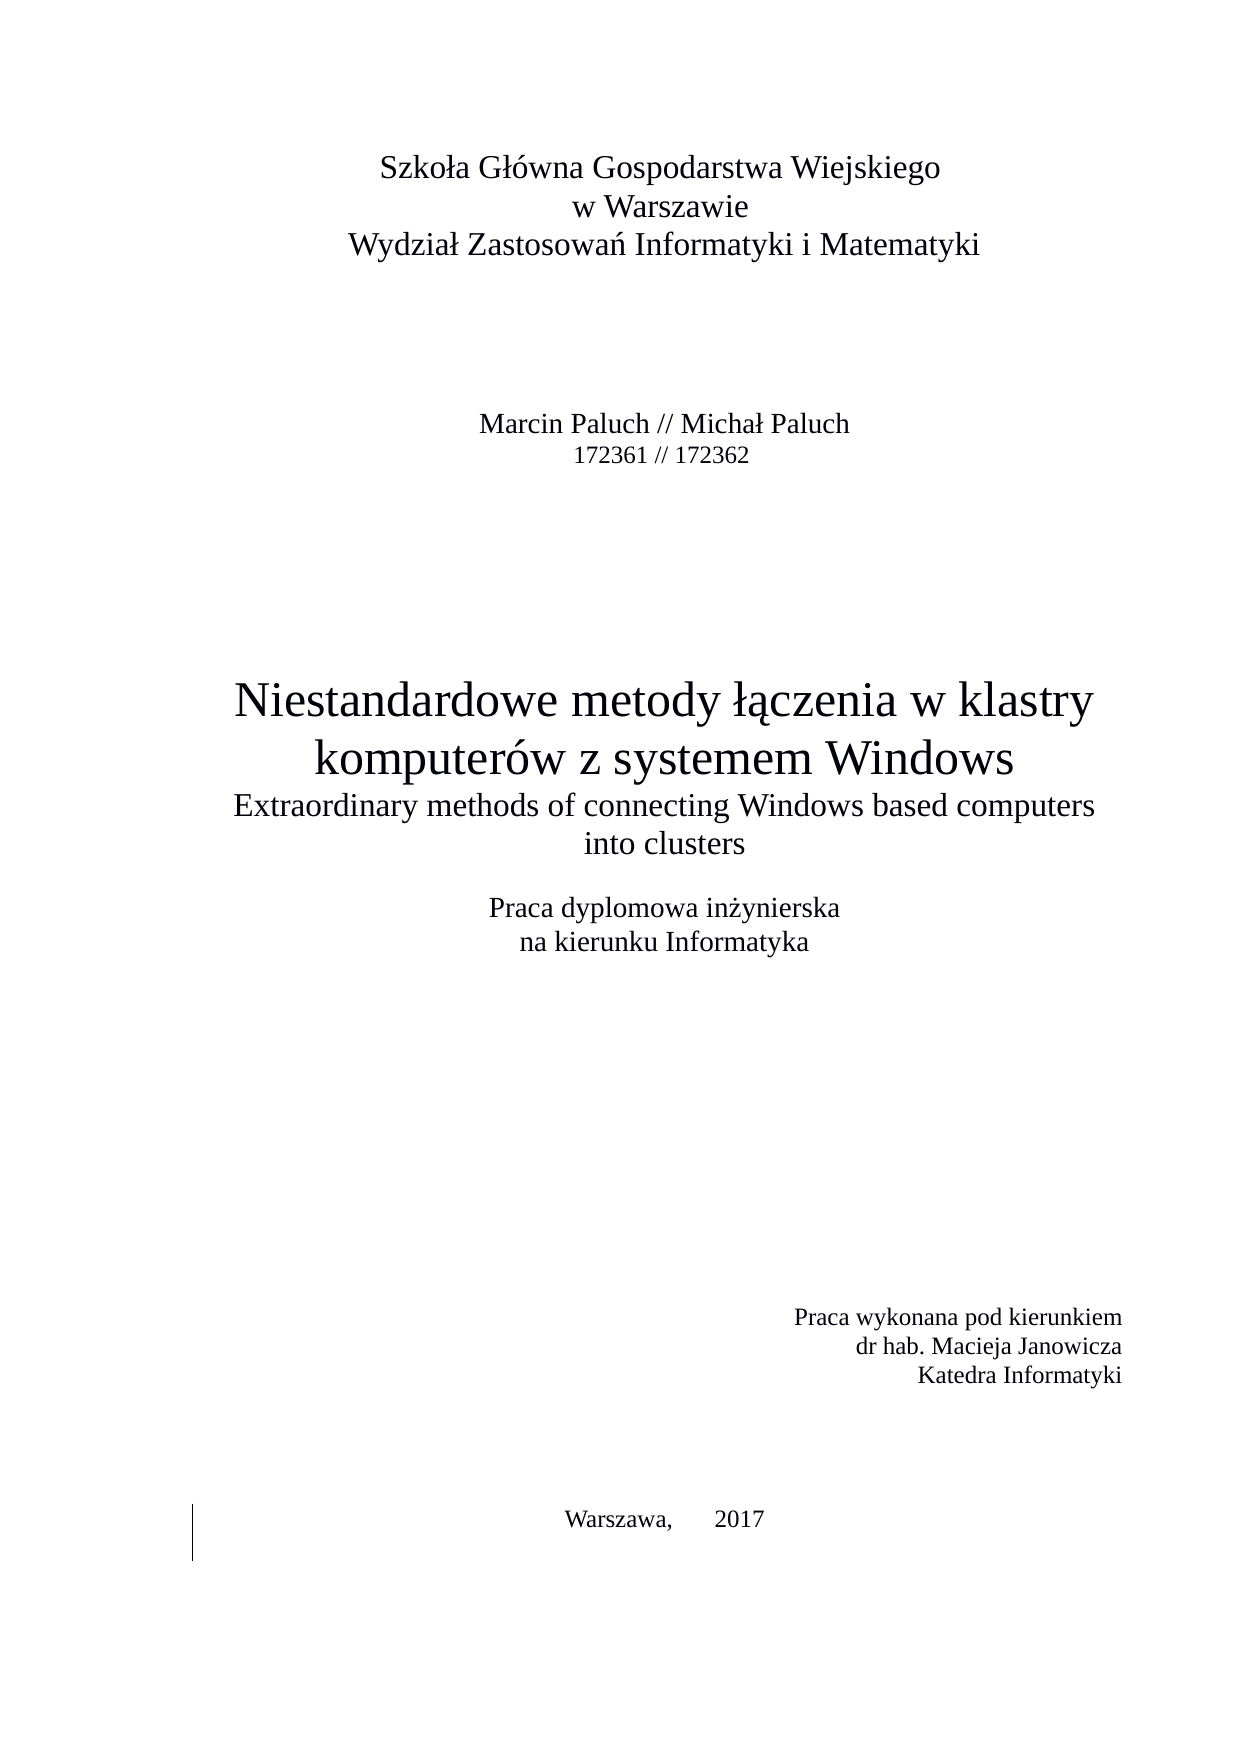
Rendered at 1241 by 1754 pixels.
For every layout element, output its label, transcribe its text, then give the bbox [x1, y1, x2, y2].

text Marcin Paluch // Michał Paluch [207, 406, 1122, 440]
text dr hab. Macieja Janowicza [650, 1331, 1122, 1360]
text w Warszawie [207, 186, 1122, 224]
text Praca dyplomowa inżynierska [207, 890, 1122, 924]
text Wydział Zastosowań Informatyki i Matematyki [207, 224, 1122, 263]
title Niestandardowe metody łączenia w klastry komputerów z systemem Windows [207, 670, 1122, 785]
text Warszawa, 2017 [207, 1504, 1122, 1532]
text Szkoła Główna Gospodarstwa Wiejskiego [207, 148, 1122, 186]
text Praca wykonana pod kierunkiem [723, 1302, 1122, 1331]
text Katedra Informatyki [502, 1360, 1122, 1389]
text Extraordinary methods of connecting Windows based computers into clusters [207, 785, 1122, 862]
text na kierunku Informatyka [207, 924, 1122, 957]
text 172361 // 172362 [207, 440, 1122, 469]
